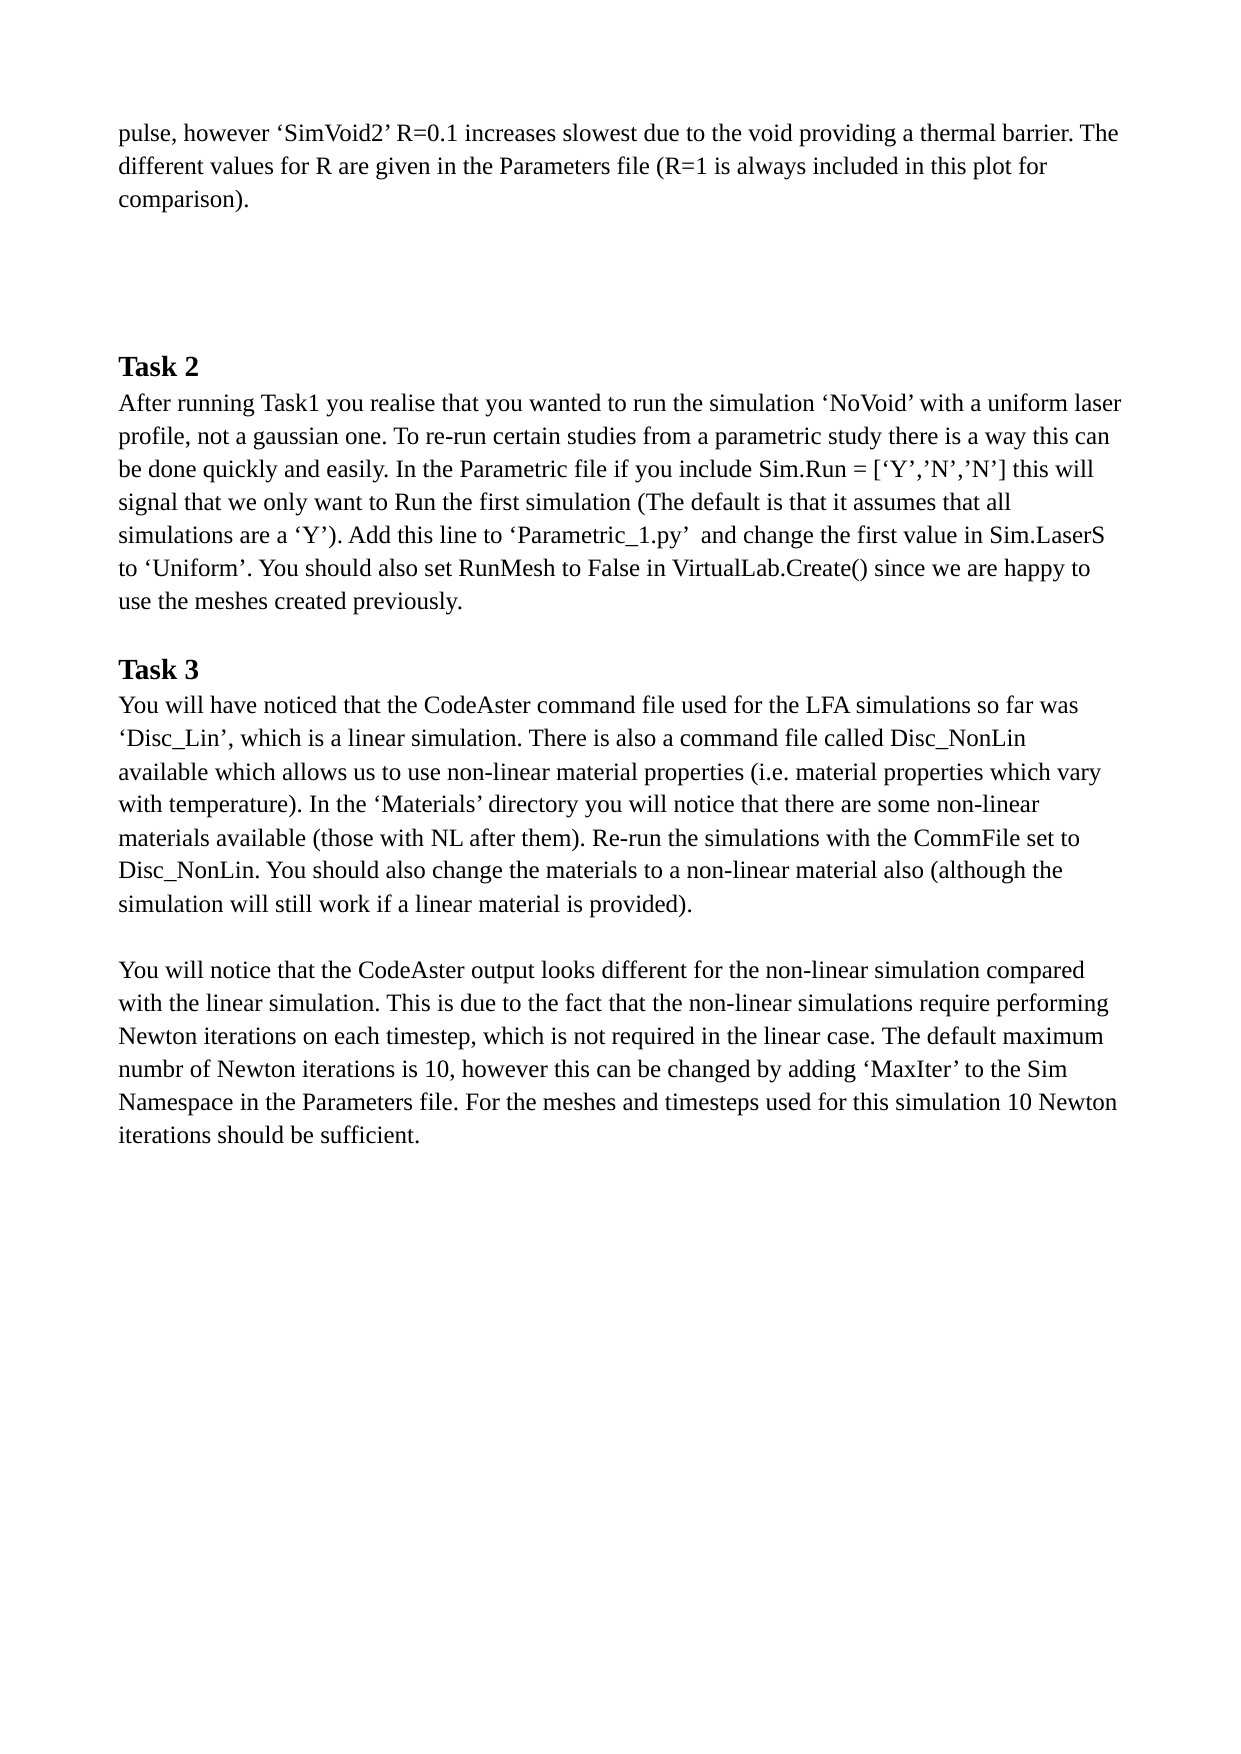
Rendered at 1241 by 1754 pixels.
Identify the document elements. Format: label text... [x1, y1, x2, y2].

text pulse, however ‘SimVoid2’ R=0.1 increases slowest due to the void providing a thermal barrier. The different values for R are given in the Parameters file (R=1 is always included in this plot for comparison). [118, 118, 1122, 213]
text You will notice that the CodeAster output looks different for the non-linear simulation compared with the linear simulation. This is due to the fact that the non-linear simulations require performing Newton iterations on each timestep, which is not required in the linear case. The default maximum numbr of Newton iterations is 10, however this can be changed by adding ‘MaxIter’ to the Sim Namespace in the Parameters file. For the meshes and timesteps used for this simulation 10 Newton iterations should be sufficient. [118, 955, 1122, 1148]
text Task 3 [118, 652, 1122, 686]
text Task 2 [118, 349, 1122, 383]
text You will have noticed that the CodeAster command file used for the LFA simulations so far was ‘Disc_Lin’, which is a linear simulation. There is also a command file called Disc_NonLin available which allows us to use non-linear material properties (i.e. material properties which vary with temperature). In the ‘Materials’ directory you will notice that there are some non-linear materials available (those with NL after them). Re-run the simulations with the CommFile set to Disc_NonLin. You should also change the materials to a non-linear material also (although the simulation will still work if a linear material is provided). [118, 691, 1122, 917]
text After running Task1 you realise that you wanted to run the simulation ‘NoVoid’ with a uniform laser profile, not a gaussian one. To re-run certain studies from a parametric study there is a way this can be done quickly and easily. In the Parametric file if you include Sim.Run = [‘Y’,’N’,’N’] this will signal that we only want to Run the first simulation (The default is that it assumes that all simulations are a ‘Y’). Add this line to ‘Parametric_1.py’ and change the first value in Sim.LaserS to ‘Uniform’. You should also set RunMesh to False in VirtualLab.Create() since we are happy to use the meshes created previously. [118, 388, 1122, 615]
